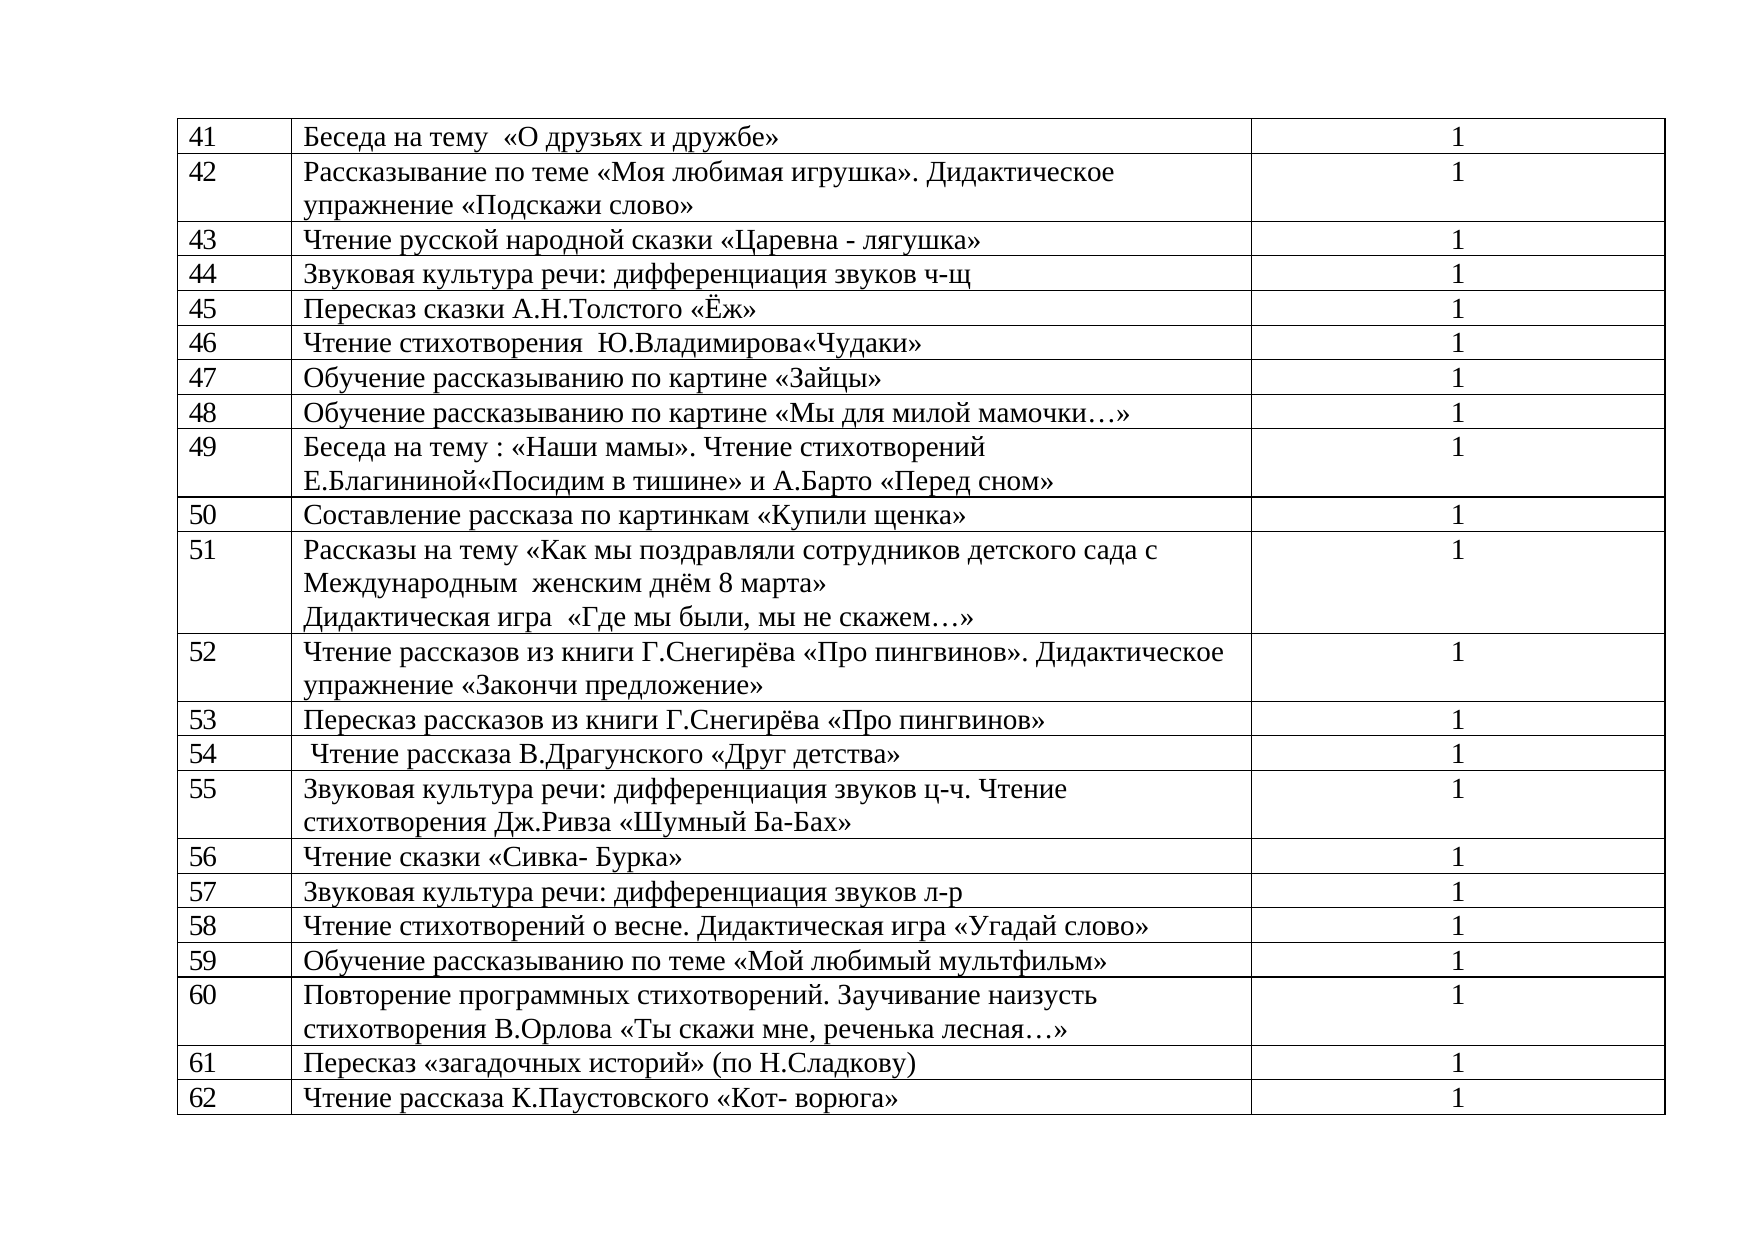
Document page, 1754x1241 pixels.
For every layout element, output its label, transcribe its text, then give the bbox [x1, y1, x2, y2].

table_cell 1 [1252, 874, 1664, 907]
table_cell 43 [178, 222, 291, 255]
table_cell 41 [178, 119, 291, 153]
table_cell 54 [178, 736, 291, 770]
table_cell 1 [1252, 498, 1664, 531]
table_cell 1 [1252, 222, 1664, 255]
table_cell 45 [178, 291, 291, 324]
table_cell 1 [1252, 943, 1664, 976]
table_cell 59 [178, 943, 291, 976]
table_cell Обучение рассказыванию по картине «Зайцы» [292, 360, 1251, 394]
table_cell 44 [178, 256, 291, 290]
table_cell Рассказы на тему «Как мы поздравляли сотрудников детского сада с Международным женским днём 8 марта» Дидактическая игра «Где мы были, мы не скажем…» [292, 532, 1251, 633]
table_cell 49 [178, 429, 291, 496]
table_cell 1 [1252, 395, 1664, 428]
table_cell Звуковая культура речи: дифференциация звуков л-р [292, 874, 1251, 907]
table_cell Пересказ рассказов из книги Г.Снегирёва «Про пингвинов» [292, 702, 1251, 735]
table_cell 1 [1252, 154, 1664, 221]
table_cell 1 [1252, 771, 1664, 838]
table_cell Чтение стихотворений о весне. Дидактическая игра «Угадай слово» [292, 908, 1251, 942]
table_cell 1 [1252, 736, 1664, 770]
table_cell 61 [178, 1046, 291, 1079]
table_cell 1 [1252, 908, 1664, 942]
table_cell 51 [178, 532, 291, 633]
table_cell 57 [178, 874, 291, 907]
table_cell Пересказ «загадочных историй» (по Н.Сладкову) [292, 1046, 1251, 1079]
table_cell 1 [1252, 326, 1664, 359]
table_cell 1 [1252, 978, 1664, 1044]
table_cell Беседа на тему : «Наши мамы». Чтение стихотворений Е.Благининой«Посидим в тишине» и А.Барто «Перед сном» [292, 429, 1251, 496]
table_cell 55 [178, 771, 291, 838]
table_cell 47 [178, 360, 291, 394]
table_cell 60 [178, 978, 291, 1044]
table_cell Составление рассказа по картинкам «Купили щенка» [292, 498, 1251, 531]
table_cell 58 [178, 908, 291, 942]
table_cell 1 [1252, 429, 1664, 496]
table_cell 46 [178, 326, 291, 359]
table_cell Пересказ сказки А.Н.Толстого «Ёж» [292, 291, 1251, 324]
table_cell 1 [1252, 532, 1664, 633]
table_cell 1 [1252, 291, 1664, 324]
table_cell Чтение рассказа В.Драгунского «Друг детства» [292, 736, 1251, 770]
table_cell Чтение русской народной сказки «Царевна - лягушка» [292, 222, 1251, 255]
table_cell Повторение программных стихотворений. Заучивание наизусть стихотворения В.Орлова «Ты скажи мне, реченька лесная…» [292, 978, 1251, 1044]
table_cell Обучение рассказыванию по картине «Мы для милой мамочки…» [292, 395, 1251, 428]
table_cell 62 [178, 1080, 291, 1114]
table_cell 1 [1252, 634, 1664, 701]
table_cell 1 [1252, 839, 1664, 873]
table_cell Звуковая культура речи: дифференциация звуков ч-щ [292, 256, 1251, 290]
table_cell 42 [178, 154, 291, 221]
table_cell Чтение рассказов из книги Г.Снегирёва «Про пингвинов». Дидактическое упражнение «Закончи предложение» [292, 634, 1251, 701]
table_cell Чтение сказки «Сивка- Бурка» [292, 839, 1251, 873]
table_cell Чтение стихотворения Ю.Владимирова«Чудаки» [292, 326, 1251, 359]
table_cell 1 [1252, 256, 1664, 290]
table_cell Беседа на тему «О друзьях и дружбе» [292, 119, 1251, 153]
table_cell 53 [178, 702, 291, 735]
table_cell 1 [1252, 360, 1664, 394]
table_cell 1 [1252, 1080, 1664, 1114]
table_cell Чтение рассказа К.Паустовского «Кот- ворюга» [292, 1080, 1251, 1114]
table_cell 48 [178, 395, 291, 428]
table_cell 52 [178, 634, 291, 701]
table_cell 1 [1252, 702, 1664, 735]
table_cell 1 [1252, 119, 1664, 153]
table_cell 50 [178, 498, 291, 531]
table_cell Обучение рассказыванию по теме «Мой любимый мультфильм» [292, 943, 1251, 976]
table_cell 1 [1252, 1046, 1664, 1079]
table_cell 56 [178, 839, 291, 873]
table_cell Рассказывание по теме «Моя любимая игрушка». Дидактическое упражнение «Подскажи слово» [292, 154, 1251, 221]
table_cell Звуковая культура речи: дифференциация звуков ц-ч. Чтение стихотворения Дж.Ривза «Шумный Ба-Бах» [292, 771, 1251, 838]
